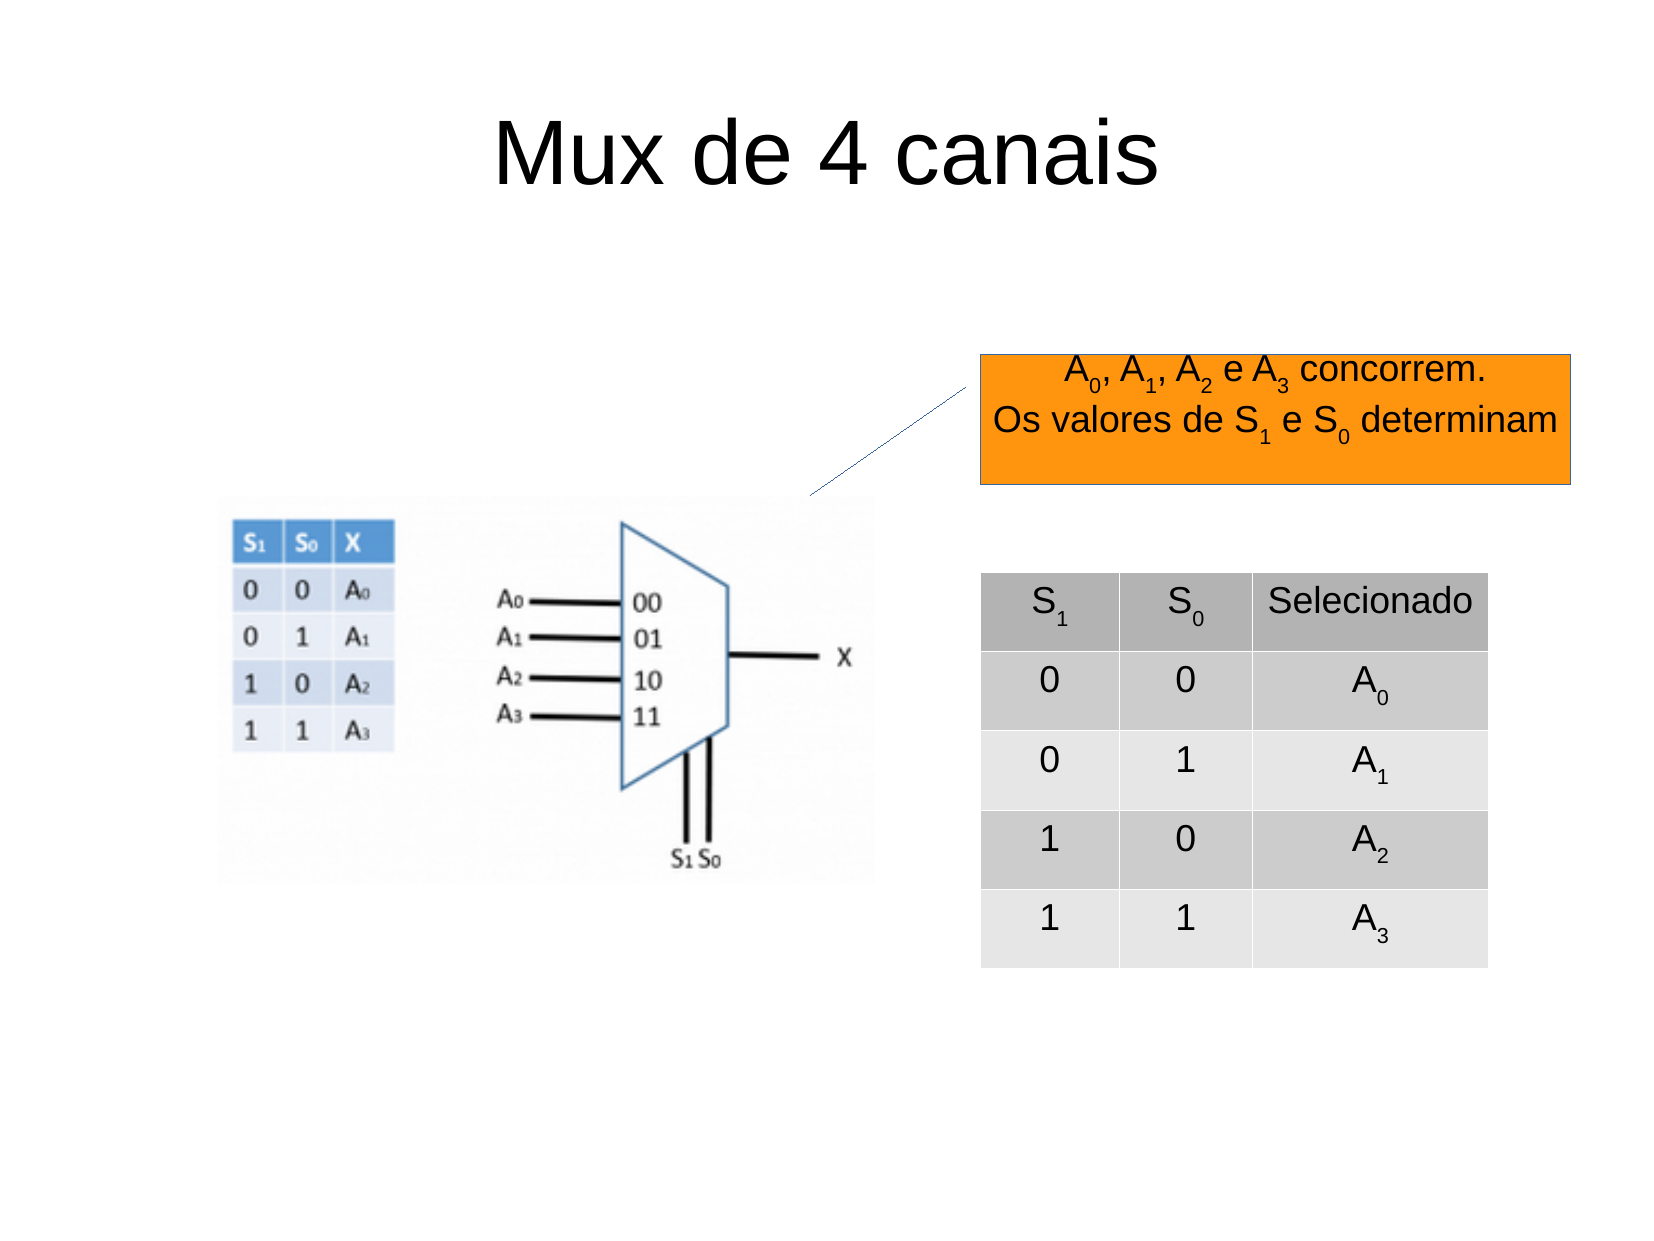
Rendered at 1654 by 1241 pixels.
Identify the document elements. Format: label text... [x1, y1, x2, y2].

table_cell 1 [981, 890, 1119, 968]
text_box A0, A1, A2 e A3 concorrem. Os valores de S1 e S0 determinam [980, 354, 1571, 484]
table_cell A3 [1253, 890, 1488, 968]
table_cell 1 [1120, 731, 1252, 810]
table_header Selecionado [1253, 573, 1488, 651]
table_cell 0 [981, 652, 1119, 730]
table_cell A2 [1253, 811, 1488, 889]
table_header S0 [1120, 573, 1252, 651]
table_cell A1 [1253, 731, 1488, 810]
table_cell 0 [1120, 811, 1252, 889]
table_cell A0 [1253, 652, 1488, 730]
table_header S1 [981, 573, 1119, 651]
table_cell 1 [1120, 890, 1252, 968]
table_cell 1 [981, 811, 1119, 889]
picture [151, 496, 875, 910]
table_cell 0 [1120, 652, 1252, 730]
title Mux de 4 canais [82, 49, 1571, 257]
table_cell 0 [981, 731, 1119, 810]
